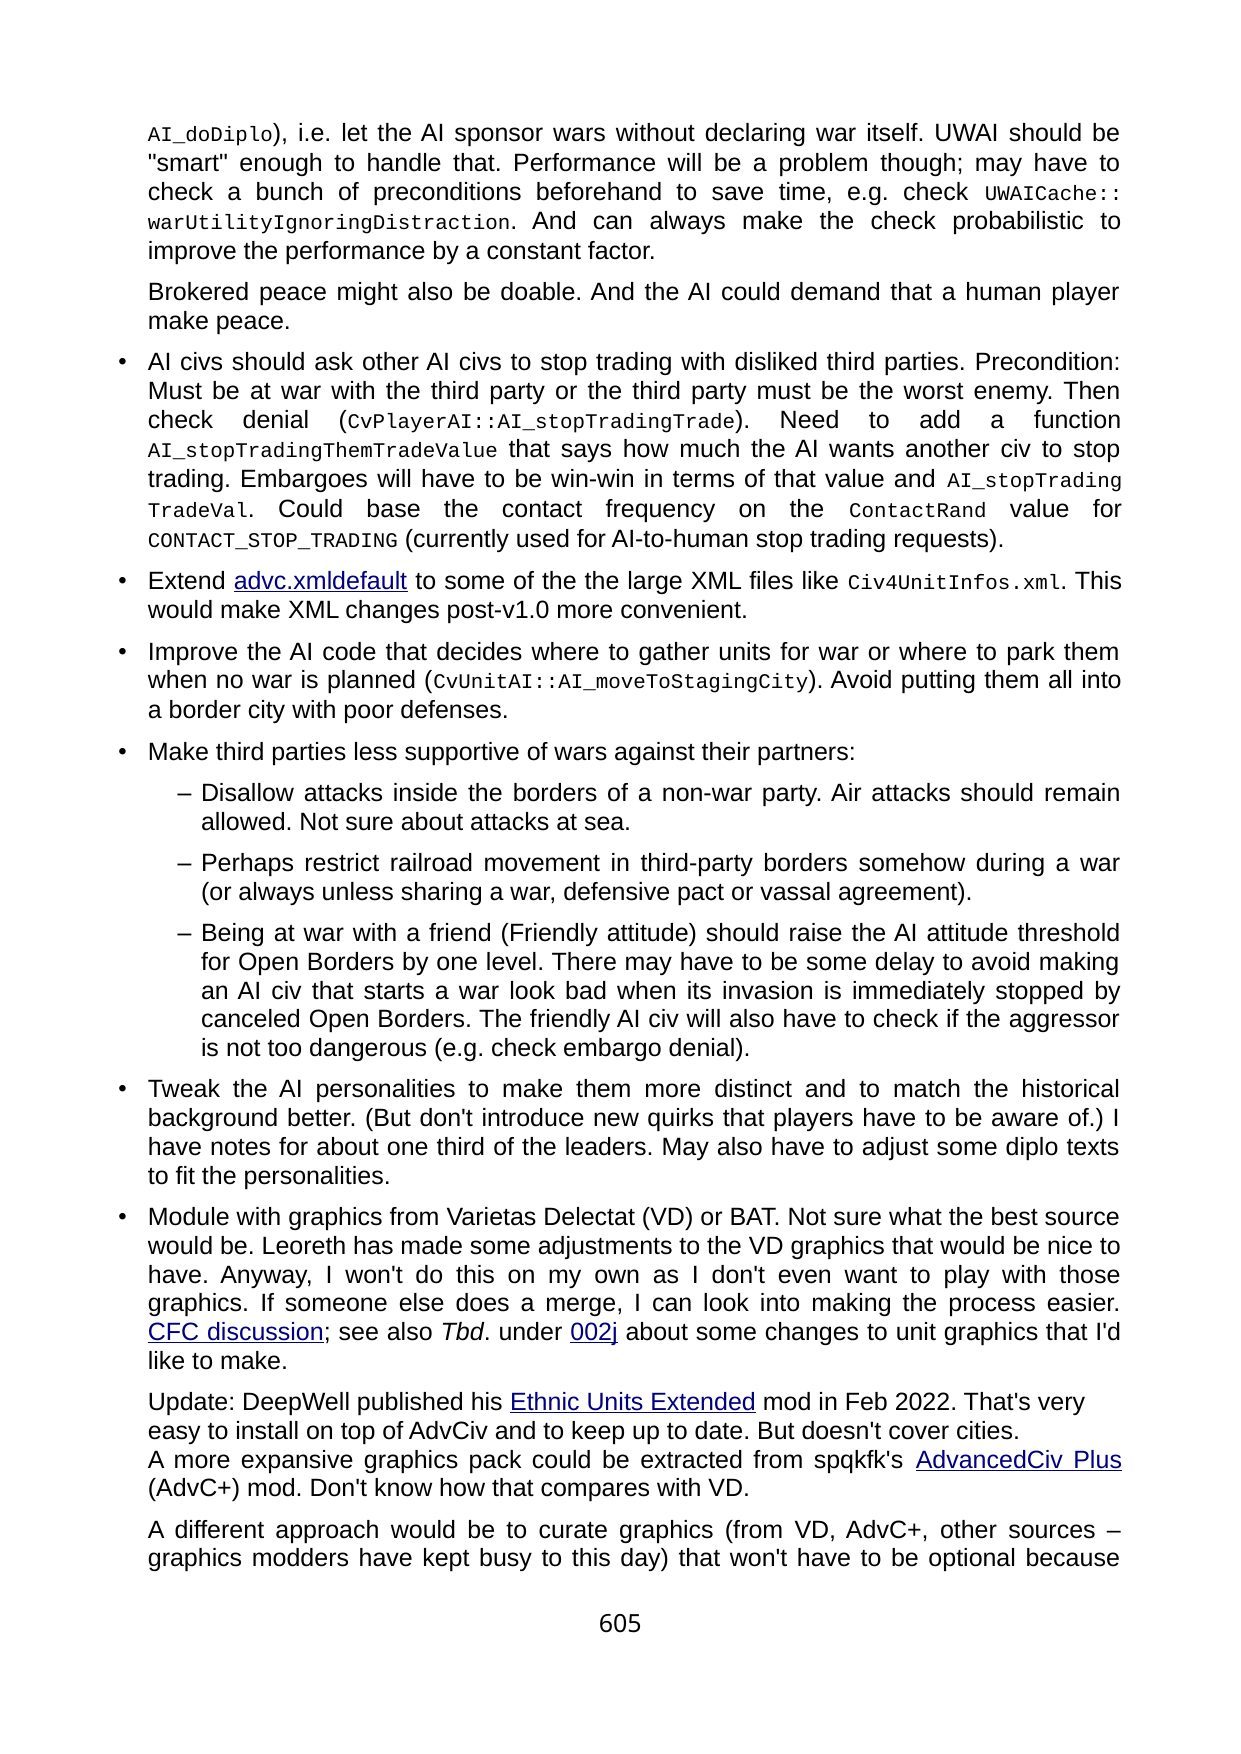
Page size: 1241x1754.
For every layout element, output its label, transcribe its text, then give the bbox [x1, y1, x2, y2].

list Perhaps restrict railroad movement in third-party borders somehow during a war (or always unless sharing a war, defensive pact or vassal agreement). [177, 848, 1122, 906]
list Disallow attacks inside the borders of a non-war party. Air attacks should remain allowed. Not sure about attacks at sea. [177, 778, 1122, 835]
list A more expansive graphics pack could be extracted from spqkfk's AdvancedCiv Plus (AdvC+) mod. Don't know how that compares with VD. [118, 1444, 1122, 1502]
list Module with graphics from Varietas Delectat (VD) or BAT. Not sure what the best source would be. Leoreth has made some adjustments to the VD graphics that would be nice to have. Anyway, I won't do this on my own as I don't even want to play with those graphics. If someone else does a merge, I can look into making the process easier. CFC discussion; see also Tbd. under 002j about some changes to unit graphics that I'd like to make. [118, 1202, 1122, 1374]
list Brokered peace might also be doable. And the AI could demand that a human player make peace. [118, 277, 1122, 335]
list Extend advc.xmldefault to some of the the large XML files like Civ4UnitInfos.xml. This would make XML changes post-v1.0 more convenient. [118, 566, 1122, 624]
list A different approach would be to curate graphics (from VD, AdvC+, other sources – graphics modders have kept busy to this day) that won't have to be optional because [118, 1514, 1122, 1572]
list AI civs should ask other AI civs to stop trading with disliked third parties. Precondition: Must be at war with the third party or the third party must be the worst enemy. Then check denial (CvPlayerAI::AI_stopTradingTrade). Need to add a function AI_stopTradingThemTradeValue that says how much the AI wants another civ to stop trading. Embargoes will have to be win-win in terms of that value and AI_stopTrading TradeVal. Could base the contact frequency on the ContactRand value for CONTACT_STOP_TRADING (currently used for AI-to-human stop trading requests). [118, 347, 1122, 553]
list Tweak the AI personalities to make them more distinct and to match the historical background better. (But don't introduce new quirks that players have to be aware of.) I have notes for about one third of the leaders. May also have to adjust some diplo texts to fit the personalities. [118, 1074, 1122, 1189]
list Update: DeepWell published his Ethnic Units Extended mod in Feb 2022. That's very easy to install on top of AdvCiv and to keep up to date. But doesn't cover cities. [118, 1387, 1122, 1444]
list Improve the AI code that decides where to gather units for war or where to park them when no war is planned (CvUnitAI::AI_moveToStagingCity). Avoid putting them all into a border city with poor defenses. [118, 637, 1122, 724]
list Being at war with a friend (Friendly attitude) should raise the AI attitude threshold for Open Borders by one level. There may have to be some delay to avoid making an AI civ that starts a war look bad when its invasion is immediately stopped by canceled Open Borders. The friendly AI civ will also have to check if the aggressor is not too dangerous (e.g. check embargo denial). [177, 918, 1122, 1062]
list Make third parties less supportive of wars against their partners: [118, 736, 1122, 765]
list AI_doDiplo), i.e. let the AI sponsor wars without declaring war itself. UWAI should be "smart" enough to handle that. Performance will be a problem though; may have to check a bunch of preconditions beforehand to save time, e.g. check UWAICache:: warUtilityIgnoringDistraction. And can always make the check probabilistic to improve the performance by a constant factor. [118, 118, 1122, 265]
